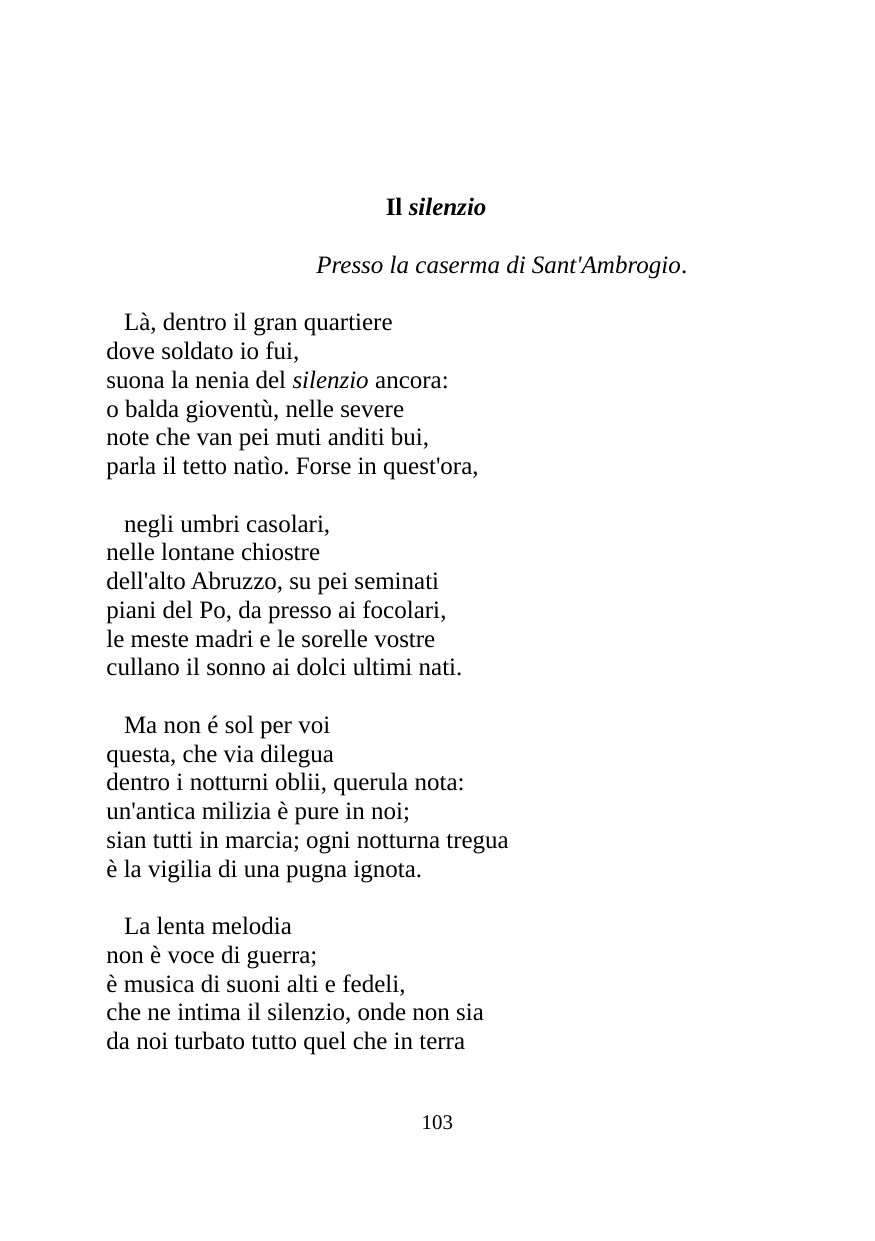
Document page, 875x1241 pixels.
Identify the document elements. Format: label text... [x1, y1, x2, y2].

text Ma non é sol per voi [106, 710, 768, 739]
text negli umbri casolari, [106, 509, 768, 537]
text Là, dentro il gran quartiere [106, 307, 768, 336]
text Il silenzio [106, 192, 768, 221]
text da noi turbato tutto quel che in terra [106, 1026, 768, 1055]
text è musica di suoni alti e fedeli, [106, 969, 768, 997]
text parla il tetto natìo. Forse in quest'ora, [106, 451, 768, 480]
text o balda gioventù, nelle severe [106, 394, 768, 422]
text nelle lontane chiostre [106, 537, 768, 566]
text cullano il sonno ai dolci ultimi nati. [106, 652, 768, 681]
text non è voce di guerra; [106, 940, 768, 969]
text sian tutti in marcia; ogni notturna tregua [106, 825, 768, 854]
text La lenta melodia [106, 911, 768, 940]
text suona la nenia del silenzio ancora: [106, 365, 768, 394]
text questa, che via dilegua [106, 739, 768, 767]
text è la vigilia di una pugna ignota. [106, 854, 768, 882]
text note che van pei muti anditi bui, [106, 422, 768, 451]
text dell'alto Abruzzo, su pei seminati [106, 566, 768, 595]
text dentro i notturni oblii, querula nota: [106, 767, 768, 796]
text le meste madri e le sorelle vostre [106, 624, 768, 652]
text dove soldato io fui, [106, 336, 768, 365]
text che ne intima il silenzio, onde non sia [106, 997, 768, 1026]
text piani del Po, da presso ai focolari, [106, 595, 768, 624]
text un'antica milizia è pure in noi; [106, 796, 768, 825]
text Presso la caserma di Sant'Ambrogio. [106, 250, 687, 279]
